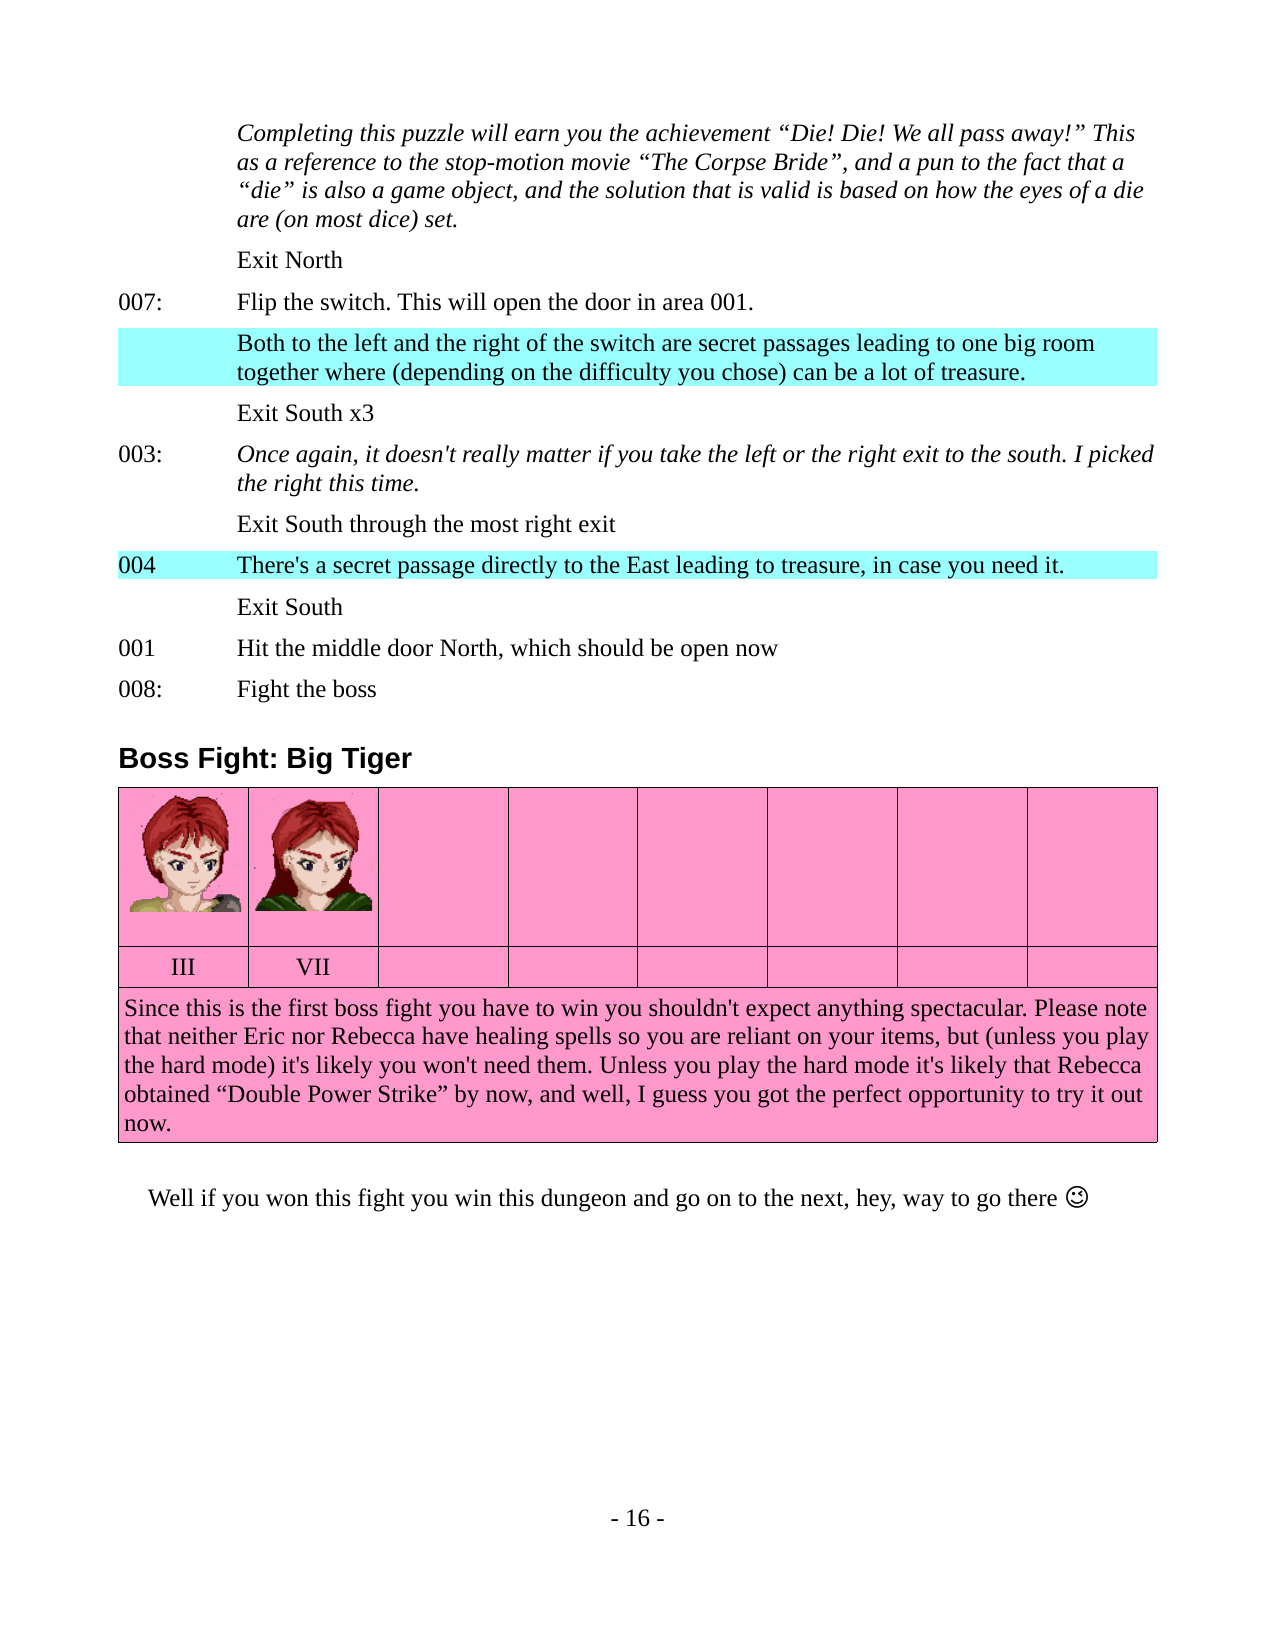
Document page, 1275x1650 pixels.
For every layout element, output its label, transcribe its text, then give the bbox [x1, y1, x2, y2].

text 001 Hit the middle door North, which should be open now [118, 633, 1157, 662]
table_header [768, 788, 897, 946]
table_cell [509, 947, 637, 987]
text Exit South x3 [118, 398, 1157, 427]
text Well if you won this fight you win this dungeon and go on to the next, hey, way to go there 😉 [118, 1183, 1157, 1212]
text Exit North [118, 246, 1157, 274]
picture [253, 792, 373, 911]
table_header [509, 788, 637, 946]
table_cell [638, 947, 767, 987]
table_header [249, 793, 378, 946]
text 007: Flip the switch. This will open the door in area 001. [118, 287, 1157, 316]
table_cell [898, 947, 1027, 987]
picture [124, 792, 242, 912]
table_header [249, 788, 378, 792]
text Completing this puzzle will earn you the achievement “Die! Die! We all pass away!” This as a reference to the stop-motion movie “The Corpse Bride”, and a pun to the fact that a “die” is also a game object, and the solution that is valid is based on how the eyes of a die are (on most dice) set. [118, 118, 1157, 233]
text 004 There's a secret passage directly to the East leading to treasure, in case you need it. [118, 551, 1157, 579]
table_header [898, 788, 1027, 946]
text Exit South through the most right exit [118, 509, 1157, 538]
table_header [638, 788, 767, 946]
table_cell [768, 947, 897, 987]
subtitle Boss Fight: Big Tiger [118, 741, 1157, 774]
table_header [119, 788, 248, 792]
table_cell III [119, 947, 248, 987]
text Both to the left and the right of the switch are secret passages leading to one big room together where (depending on the difficulty you chose) can be a lot of treasure. [118, 328, 1157, 386]
text 008: Fight the boss [118, 674, 1157, 703]
text 003: Once again, it doesn't really matter if you take the left or the right exit to the south. I picked the right this time. [118, 439, 1157, 497]
table_cell Since this is the first boss fight you have to win you shouldn't expect anything spectacular. Please note that neither Eric nor Rebecca have healing spells so you are reliant on your items, but (unless you play the hard mode) it's likely you won't need them. Unless you play the hard mode it's likely that Rebecca obtained “Double Power Strike” by now, and well, I guess you got the perfect opportunity to try it out now. [119, 988, 1157, 1142]
table_cell [379, 947, 508, 987]
text Exit South [118, 592, 1157, 621]
table_header [119, 793, 248, 946]
table_cell [1028, 947, 1157, 987]
table_cell VII [249, 947, 378, 987]
table_header [1028, 788, 1157, 946]
table_header [379, 788, 508, 946]
